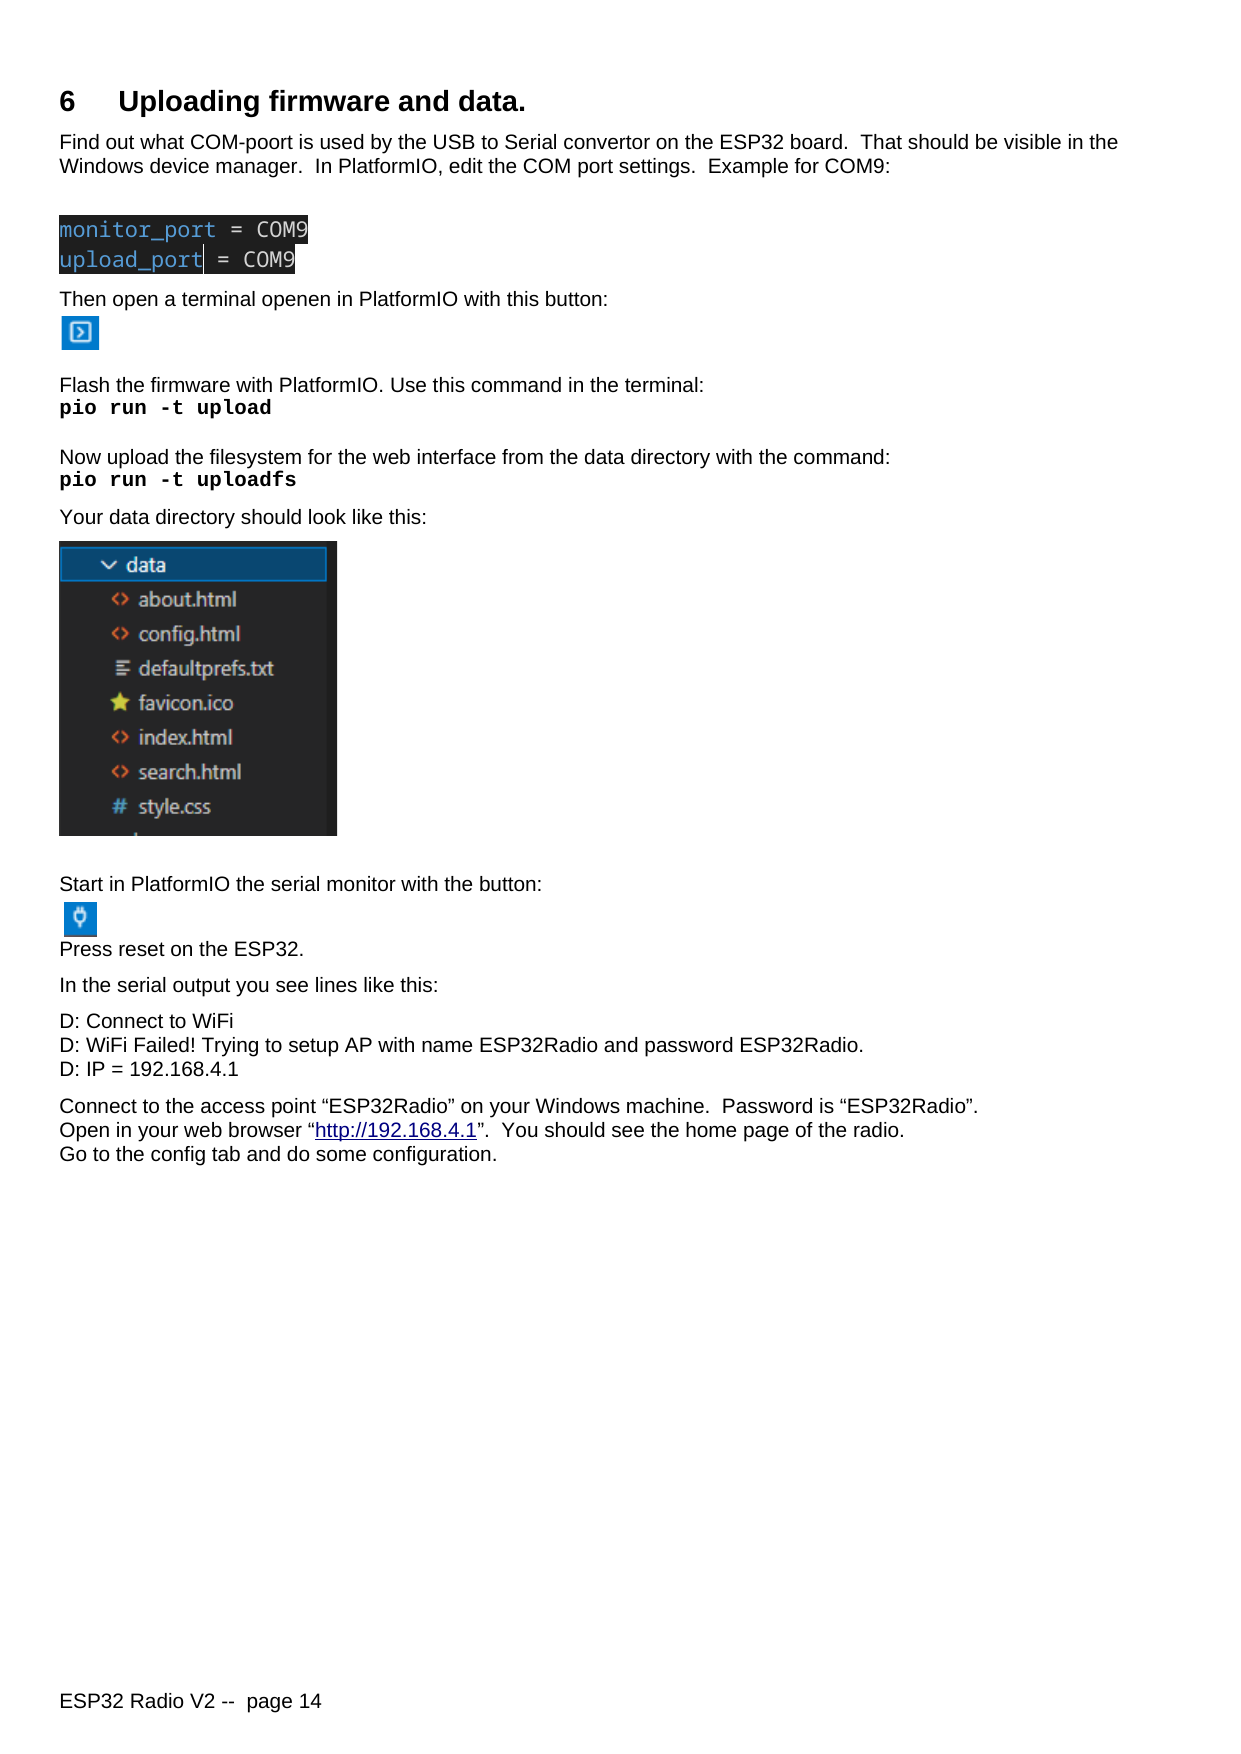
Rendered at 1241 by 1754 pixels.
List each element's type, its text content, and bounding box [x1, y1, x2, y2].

text D: Connect to WiFi D: WiFi Failed! Trying to setup AP with name ESP32Radio and password ESP32Radio. D: IP = 192.168.4.1 [59, 1009, 1181, 1081]
text Your data directory should look like this: [59, 505, 1181, 529]
text monitor_port = COM9 upload_port = COM9 [59, 191, 1181, 274]
text Connect to the access point “ESP32Radio” on your Windows machine. Password is “ESP32Radio”. Open in your web browser “http://192.168.4.1”. You should see the home page of the radio. Go to the config tab and do some configuration. [59, 1094, 1181, 1166]
text Press reset on the ESP32. [59, 908, 1181, 960]
picture [59, 541, 338, 836]
text Then open a terminal openen in PlatformIO with this button: [59, 287, 1181, 311]
text Start in PlatformIO the serial monitor with the button: [59, 872, 1181, 896]
text Flash the firmware with PlatformIO. Use this command in the terminal: pio run -t upload [59, 311, 1181, 421]
subtitle Uploading firmware and data. [59, 84, 1181, 118]
text Find out what COM-poort is used by the USB to Serial convertor on the ESP32 board. That should be visible in the Windows device manager. In PlatformIO, edit the COM port settings. Example for COM9: [59, 130, 1181, 178]
picture [64, 902, 97, 937]
picture [61, 316, 100, 350]
text In the serial output you see lines like this: [59, 973, 1181, 997]
text Now upload the filesystem for the web interface from the data directory with the command: pio run -t uploadfs [59, 421, 1181, 492]
